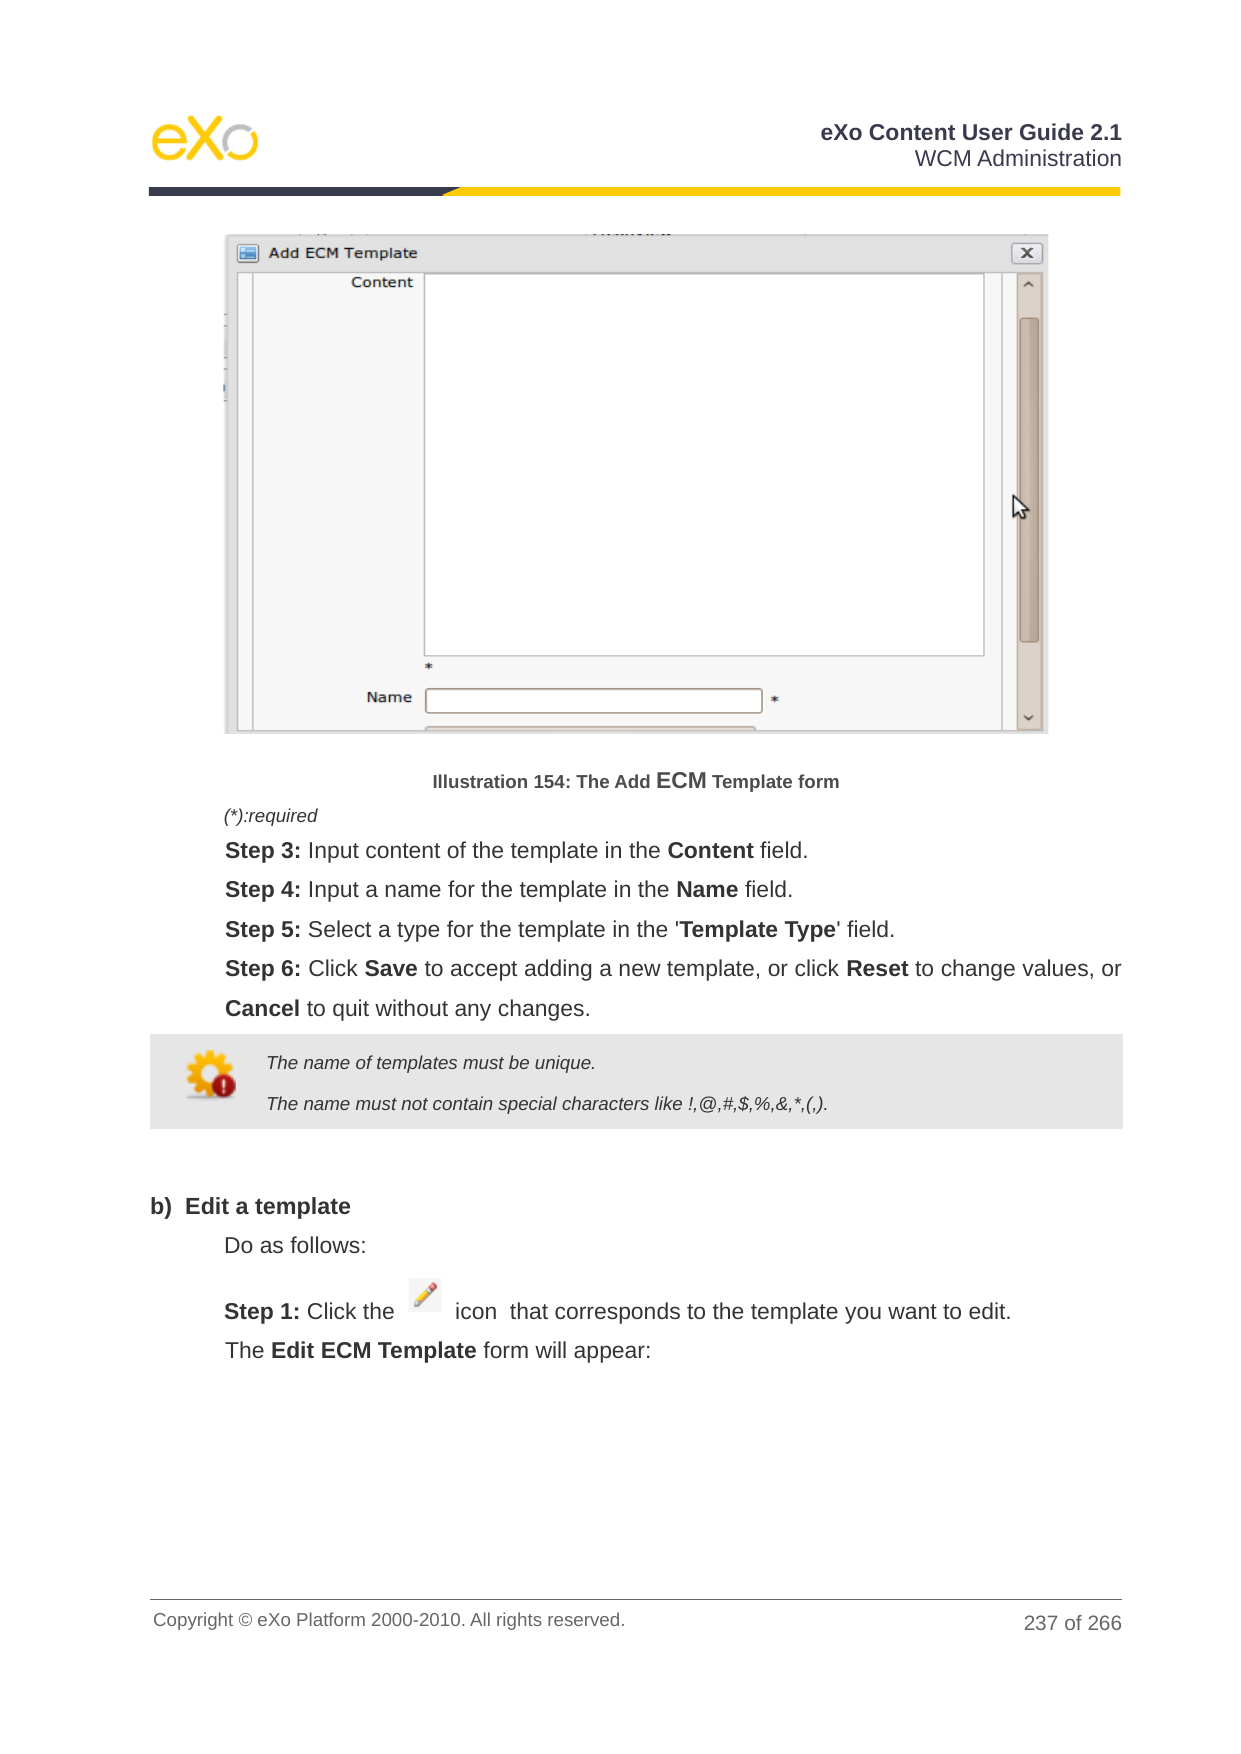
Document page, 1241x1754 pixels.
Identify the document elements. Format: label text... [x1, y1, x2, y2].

picture [148, 187, 1121, 196]
list Step 4: Input a name for the template in the Name field. [187, 876, 1122, 903]
picture [223, 234, 1049, 734]
text Step 1: Click the icon that corresponds to the template you want to edit. [224, 1295, 1122, 1324]
subtitle Edit a template [150, 1192, 1122, 1219]
list The Edit ECM Template form will appear: [187, 1337, 1122, 1363]
picture [152, 115, 259, 161]
list Step 5: Select a type for the template in the 'Template Type' field. [187, 916, 1122, 942]
list Step 3: Input content of the template in the Content field. [187, 837, 1122, 863]
picture [408, 1278, 442, 1312]
text Do as follows: [224, 1232, 1122, 1258]
table_header The name of templates must be unique. The name must not contain special characters like !,@,#,$,%,&,*,(,). [261, 1035, 1122, 1128]
table_header [151, 1035, 260, 1128]
text Illustration 158: The Add ECM Template form [223, 734, 1048, 794]
picture [185, 1050, 236, 1101]
list Step 6: Click Save to accept adding a new template, or click Reset to change values, or Cancel to quit without any changes. [187, 955, 1122, 1021]
text (*):required [223, 765, 1122, 826]
